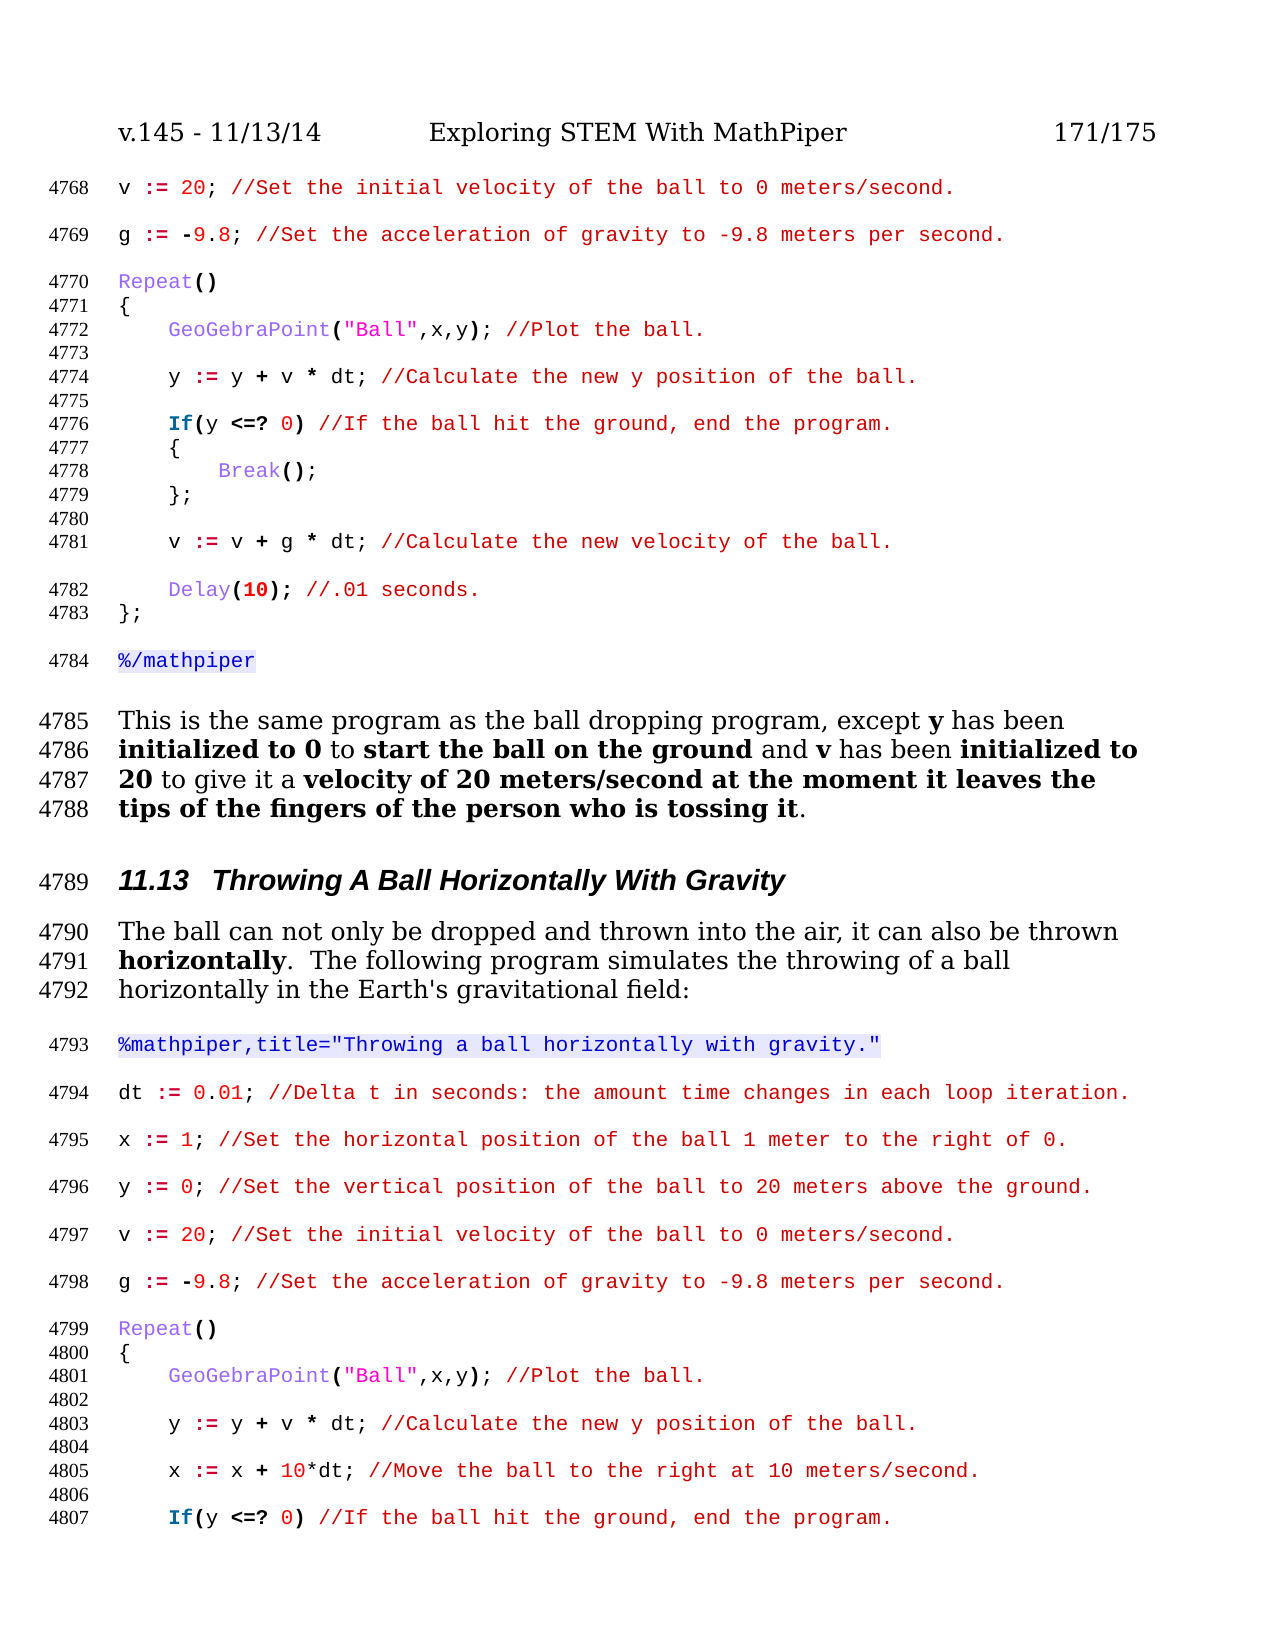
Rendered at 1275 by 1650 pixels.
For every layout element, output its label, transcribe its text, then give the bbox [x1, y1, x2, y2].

text If(y <=? 0) //If the ball hit the ground, end the program. [118, 1507, 1157, 1531]
text If(y <=? 0) //If the ball hit the ground, end the program. [118, 413, 1157, 437]
text y := y + v * dt; //Calculate the new y position of the ball. [118, 366, 1157, 389]
text { [118, 1342, 1157, 1365]
subtitle Throwing A Ball Horizontally With Gravity [118, 862, 1157, 896]
text g := -9.8; //Set the acceleration of gravity to -9.8 meters per second. [118, 1271, 1157, 1294]
text v := v + g * dt; //Calculate the new velocity of the ball. [118, 531, 1157, 555]
text Break(); [118, 461, 1157, 484]
text y := y + v * dt; //Calculate the new y position of the ball. [118, 1413, 1157, 1436]
text %mathpiper,title="Throwing a ball horizontally with gravity." [118, 1034, 1157, 1058]
text GeoGebraPoint("Ball",x,y); //Plot the ball. [118, 319, 1157, 342]
text { [118, 437, 1157, 461]
text dt := 0.01; //Delta t in seconds: the amount time changes in each loop iteration. [118, 1082, 1157, 1105]
text GeoGebraPoint("Ball",x,y); //Plot the ball. [118, 1365, 1157, 1389]
text Delay(10); //.01 seconds. [118, 579, 1157, 602]
text Repeat() [118, 271, 1157, 295]
text v := 20; //Set the initial velocity of the ball to 0 meters/second. [118, 177, 1157, 200]
text g := -9.8; //Set the acceleration of gravity to -9.8 meters per second. [118, 224, 1157, 248]
text x := x + 10*dt; //Move the ball to the right at 10 meters/second. [118, 1460, 1157, 1484]
text v := 20; //Set the initial velocity of the ball to 0 meters/second. [118, 1223, 1157, 1247]
text y := 0; //Set the vertical position of the ball to 20 meters above the ground. [118, 1176, 1157, 1200]
text Repeat() [118, 1318, 1157, 1342]
text x := 1; //Set the horizontal position of the ball 1 meter to the right of 0. [118, 1129, 1157, 1153]
text %/mathpiper [118, 650, 1157, 673]
text { [118, 295, 1157, 319]
text }; [118, 602, 1157, 626]
text This is the same program as the ball dropping program, except y has been initialized to 0 to start the ball on the ground and v has been initialized to 20 to give it a velocity of 20 meters/second at the moment it leaves the tips of the fingers of the person who is tossing it. [118, 706, 1157, 823]
text }; [118, 484, 1157, 508]
text The ball can not only be dropped and thrown into the air, it can also be thrown horizontally. The following program simulates the throwing of a ball horizontally in the Earth's gravitational field: [118, 917, 1157, 1005]
